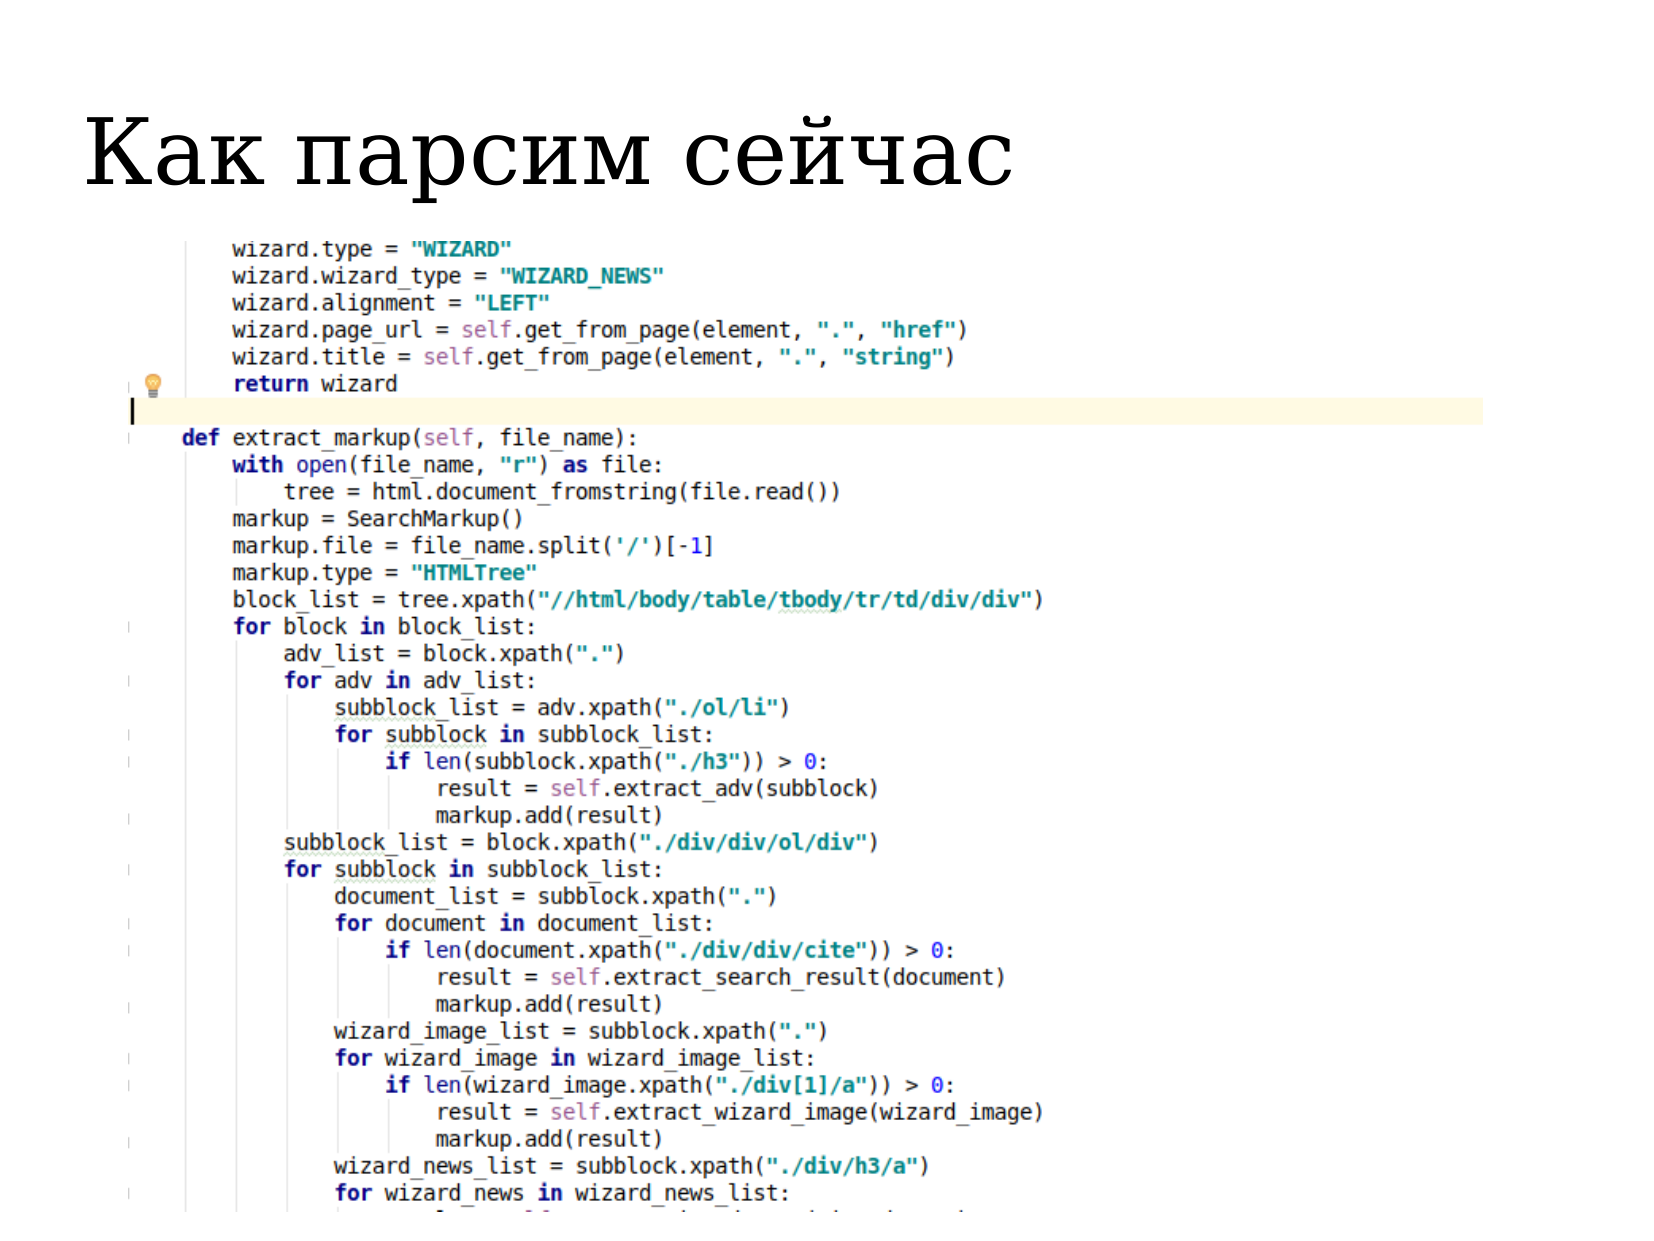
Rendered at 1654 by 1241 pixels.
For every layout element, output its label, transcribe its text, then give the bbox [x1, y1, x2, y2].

title Как парсим сейчас [82, 49, 1571, 257]
picture [128, 241, 1483, 1212]
